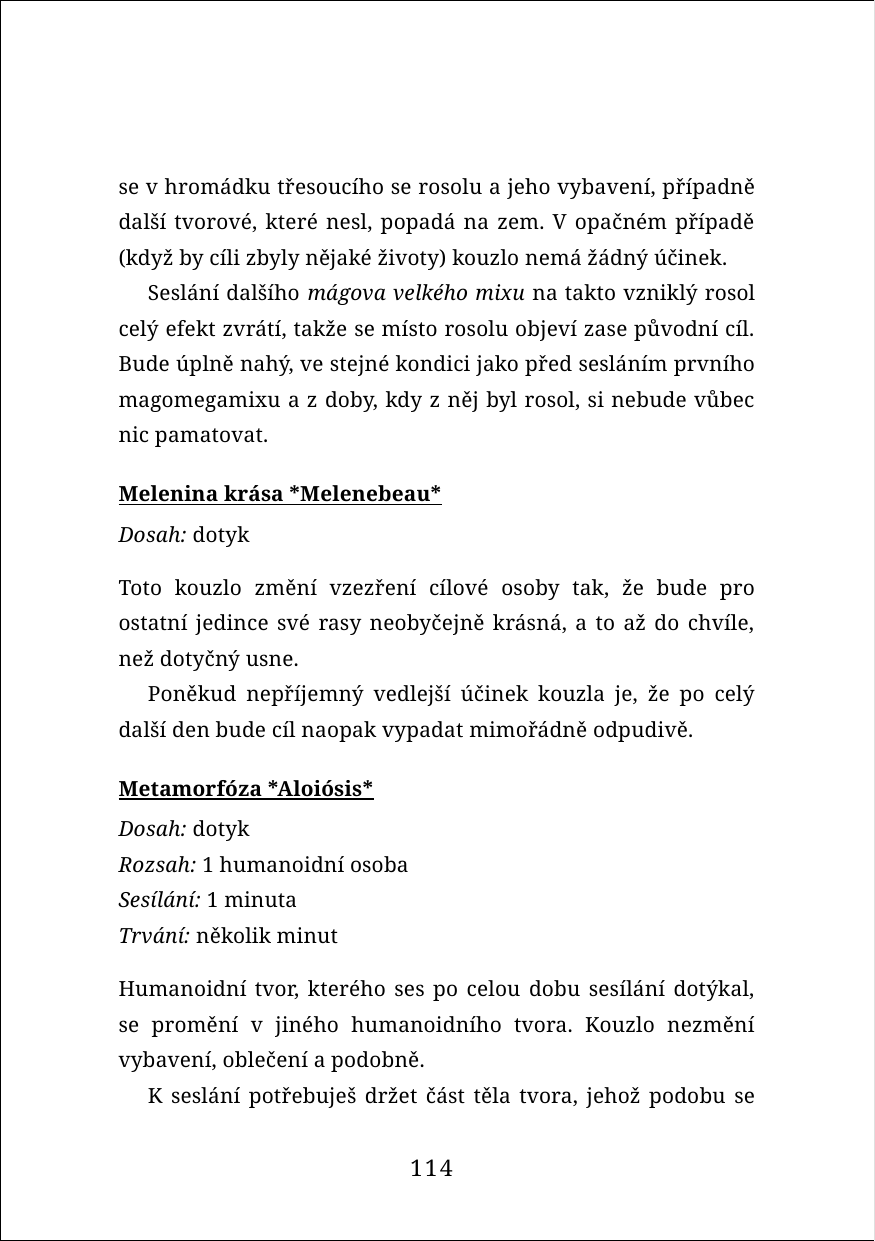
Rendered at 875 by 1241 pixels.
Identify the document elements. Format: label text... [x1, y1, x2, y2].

subtitle Melenina krása *Melenebeau* [118, 479, 756, 508]
subtitle Metamorfóza *Aloiósis* [118, 774, 756, 803]
text Dosah: dotyk Rozsah: 1 humanoidní osoba Sesílání: 1 minuta Trvání: několik minut [118, 814, 756, 949]
text Humanoidní tvor, kterého ses po celou dobu sesílání dotýkal, se promění v jiného humanoidního tvora. Kouzlo nezmění vybavení, oblečení a podobně. K seslání potřebuješ držet část těla tvora, jehož podobu se [118, 974, 756, 1109]
text Dosah: dotyk [118, 520, 756, 548]
text se v hromádku třesoucího se rosolu a jeho vybavení, případně další tvorové, které nesl, popadá na zem. V opačném případě (když by cíli zbyly nějaké životy) kouzlo nemá žádný účinek. Seslání dalšího mágova velkého mixu na takto vzniklý rosol celý efekt zvrátí, takže se místo rosolu objeví zase původní cíl. Bude úplně nahý, ve stejné kondici jako před sesláním prvního magomegamixu a z doby, kdy z něj byl rosol, si nebude vůbec nic pamatovat. [118, 172, 756, 449]
text Toto kouzlo změní vzezření cílové osoby tak, že bude pro ostatní jedince své rasy neobyčejně krásná, a to až do chvíle, než dotyčný usne. Poněkud nepříjemný vedlejší účinek kouzla je, že po celý další den bude cíl naopak vypadat mimořádně odpudivě. [118, 573, 756, 743]
